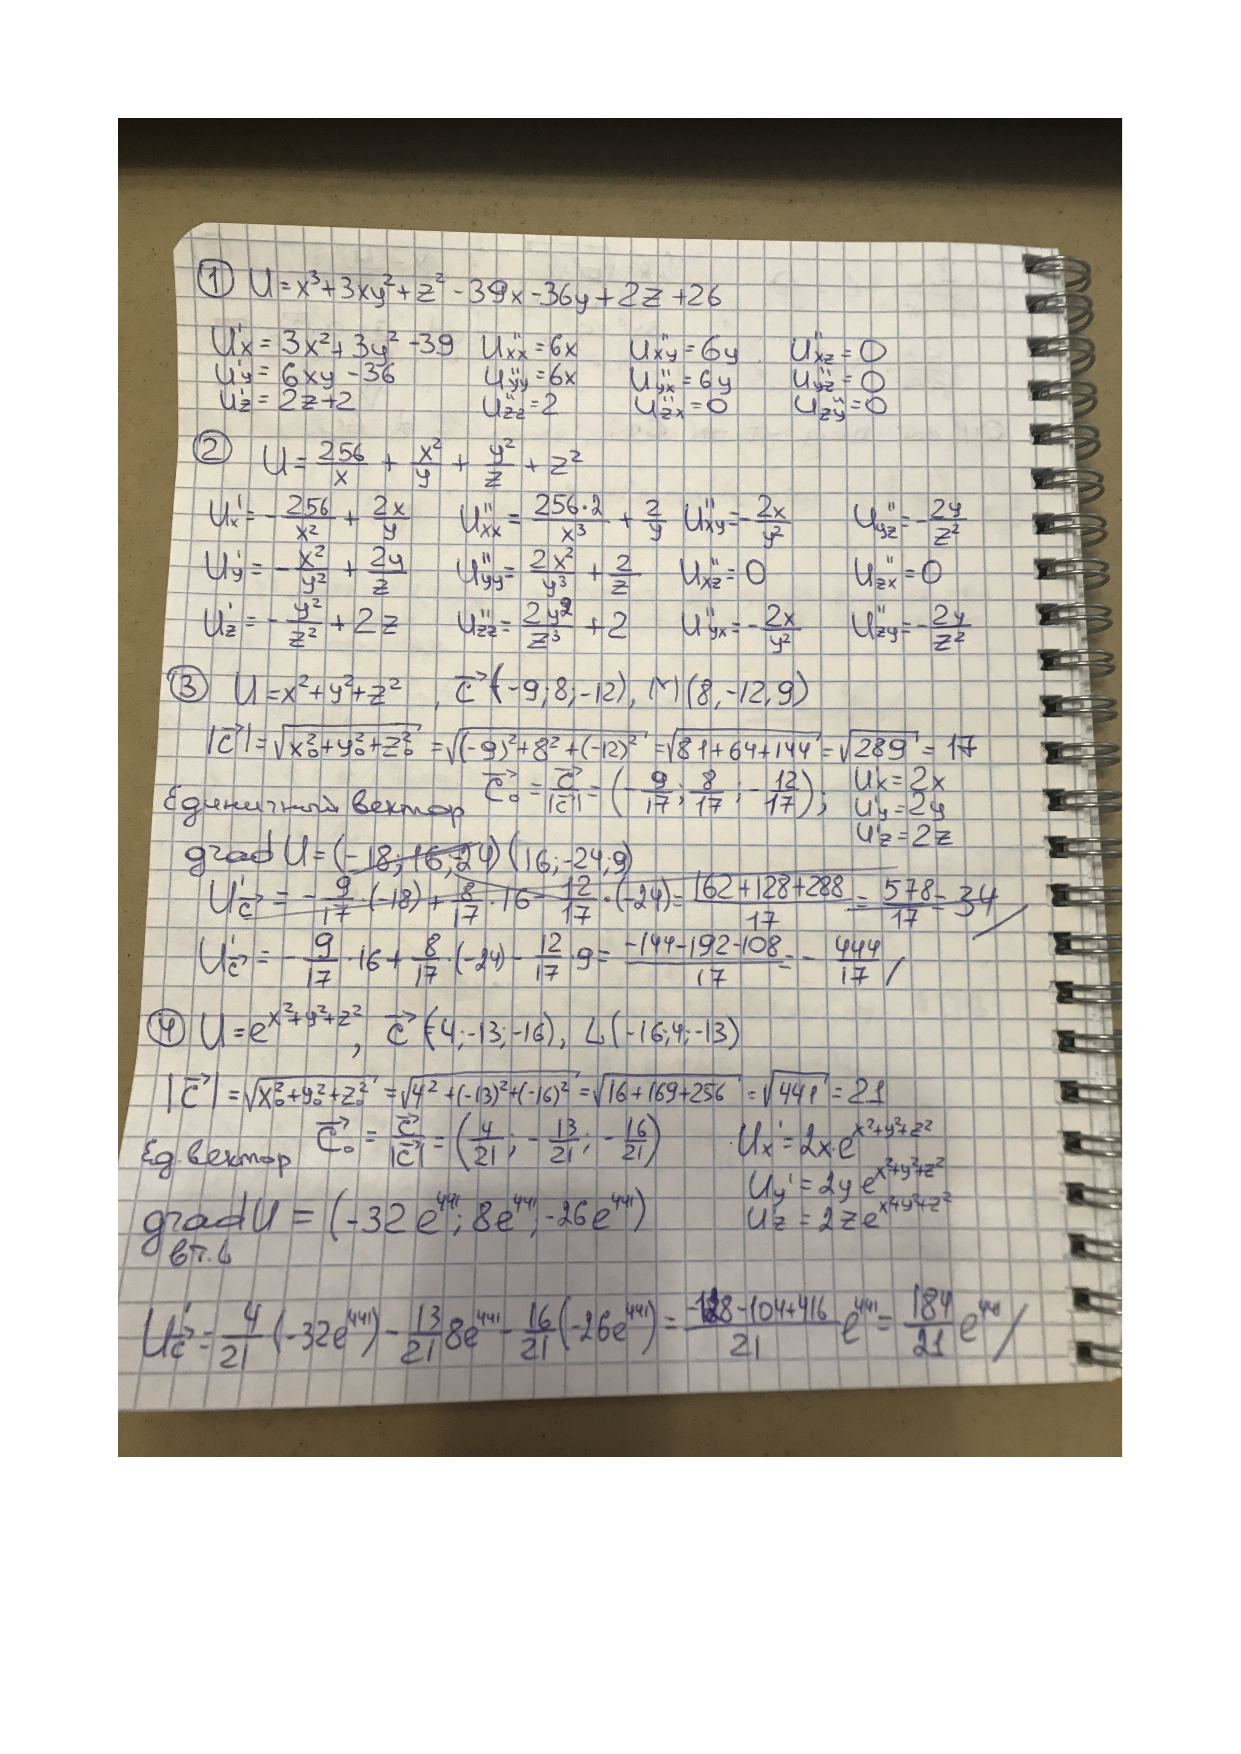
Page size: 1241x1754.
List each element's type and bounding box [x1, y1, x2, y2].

picture [118, 118, 1123, 1457]
